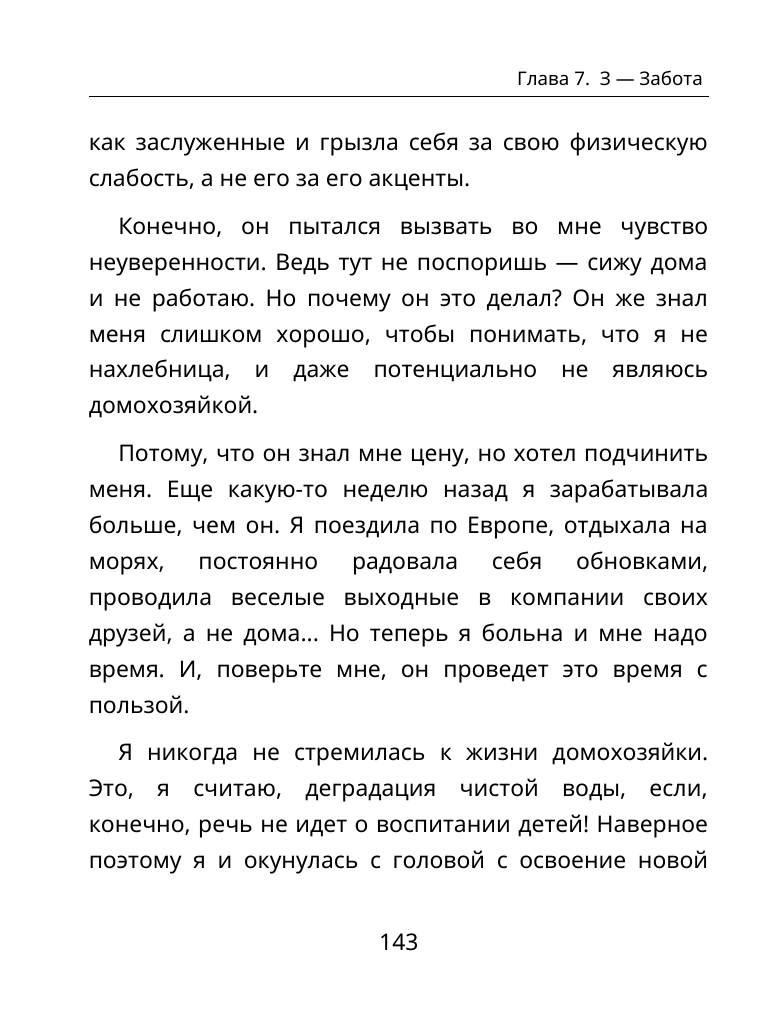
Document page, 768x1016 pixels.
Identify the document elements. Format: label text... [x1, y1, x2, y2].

text как заслуженные и грызла себя за свою физическую слабость, а не его за его акценты. [88, 126, 709, 193]
text Конечно, он пытался вызвать во мне чувство неуверенности. Ведь тут не поспоришь — сижу дома и не работаю. Но почему он это делал? Он же знал меня слишком хорошо, чтобы понимать, что я не нахлебница, и даже потенциально не являюсь домохозяйкой. [88, 210, 709, 421]
text Я никогда не стремилась к жизни домохозяйки. Это, я считаю, деградация чистой воды, если, конечно, речь не идет о воспитании детей! Наверное поэтому я и окунулась с головой с освоение новой [88, 736, 709, 875]
text Потому, что он знал мне цену, но хотел подчинить меня. Еще какую-то неделю назад я зарабатывала больше, чем он. Я поездила по Европе, отдыхала на морях, постоянно радовала себя обновками, проводила веселые выходные в компании своих друзей, а не дома... Но теперь я больна и мне надо время. И, поверьте мне, он проведет это время с пользой. [88, 437, 709, 720]
